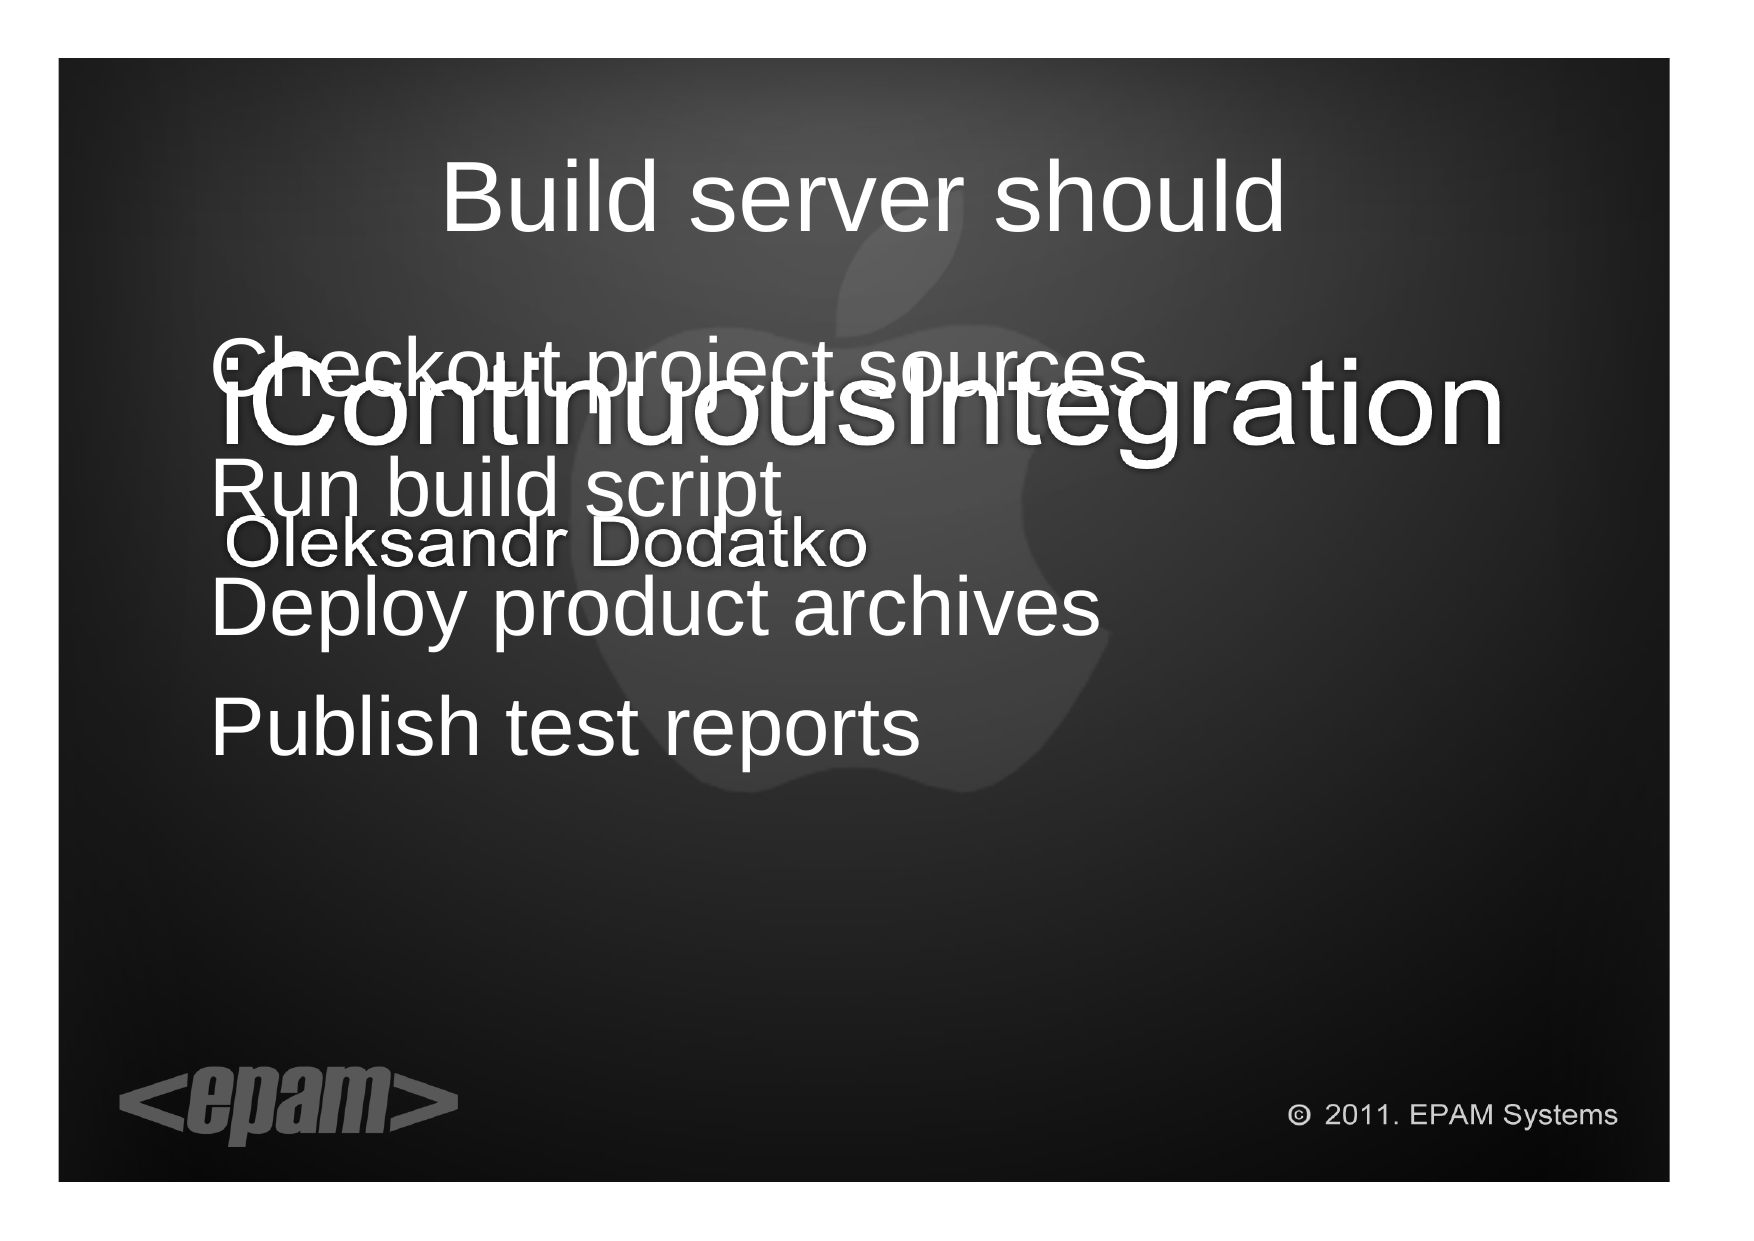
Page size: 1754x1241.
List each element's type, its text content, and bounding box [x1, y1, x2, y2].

title Build server should [138, 103, 1589, 291]
list Checkout project sources Run build script Deploy product archives Publish test reports [138, 321, 1589, 1063]
picture [58, 58, 1670, 1182]
